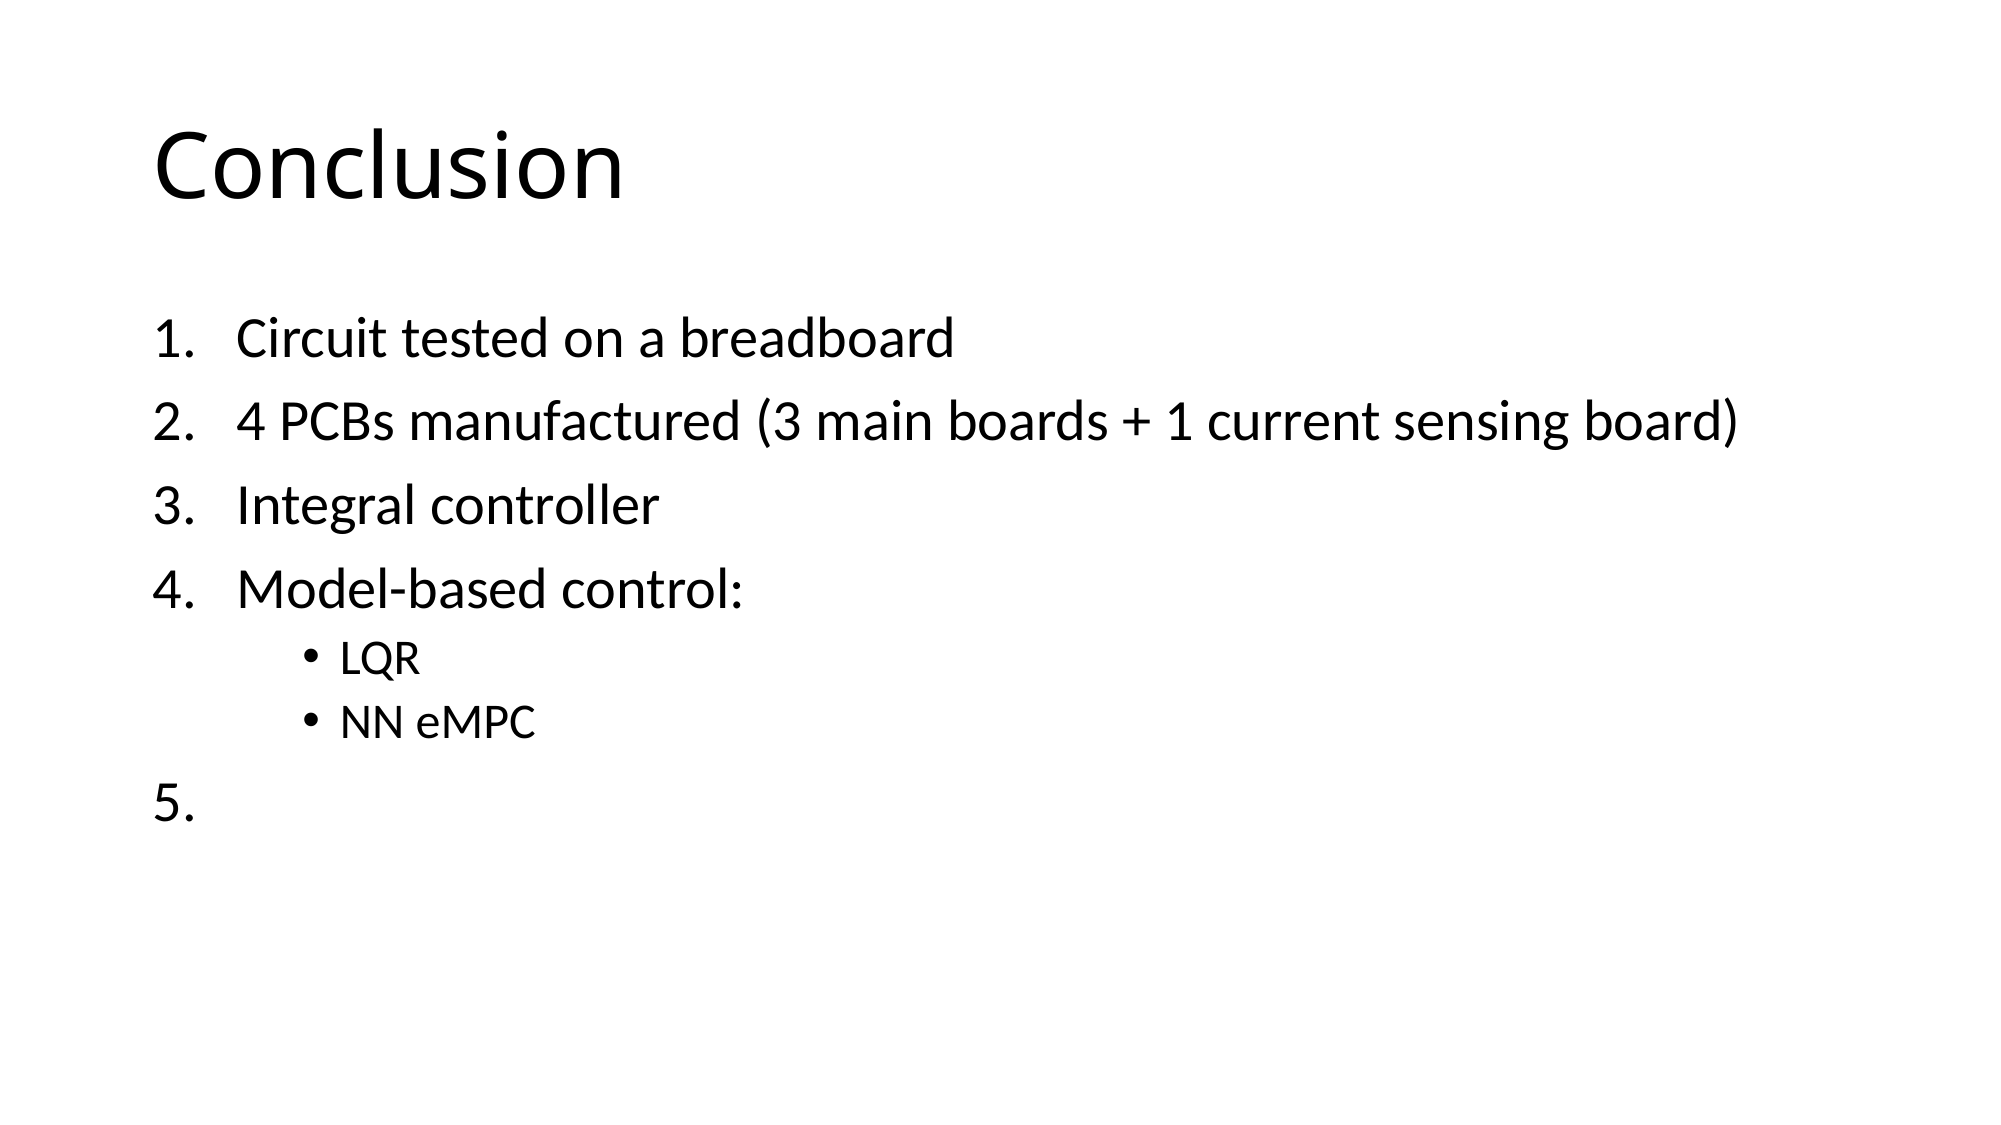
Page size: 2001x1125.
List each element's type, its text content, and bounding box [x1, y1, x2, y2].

list Circuit tested on a breadboard 4 PCBs manufactured (3 main boards + 1 current sensing board) Integral controller Model-based control: LQR NN eMPC [137, 299, 1863, 1014]
title Conclusion [137, 59, 1863, 278]
